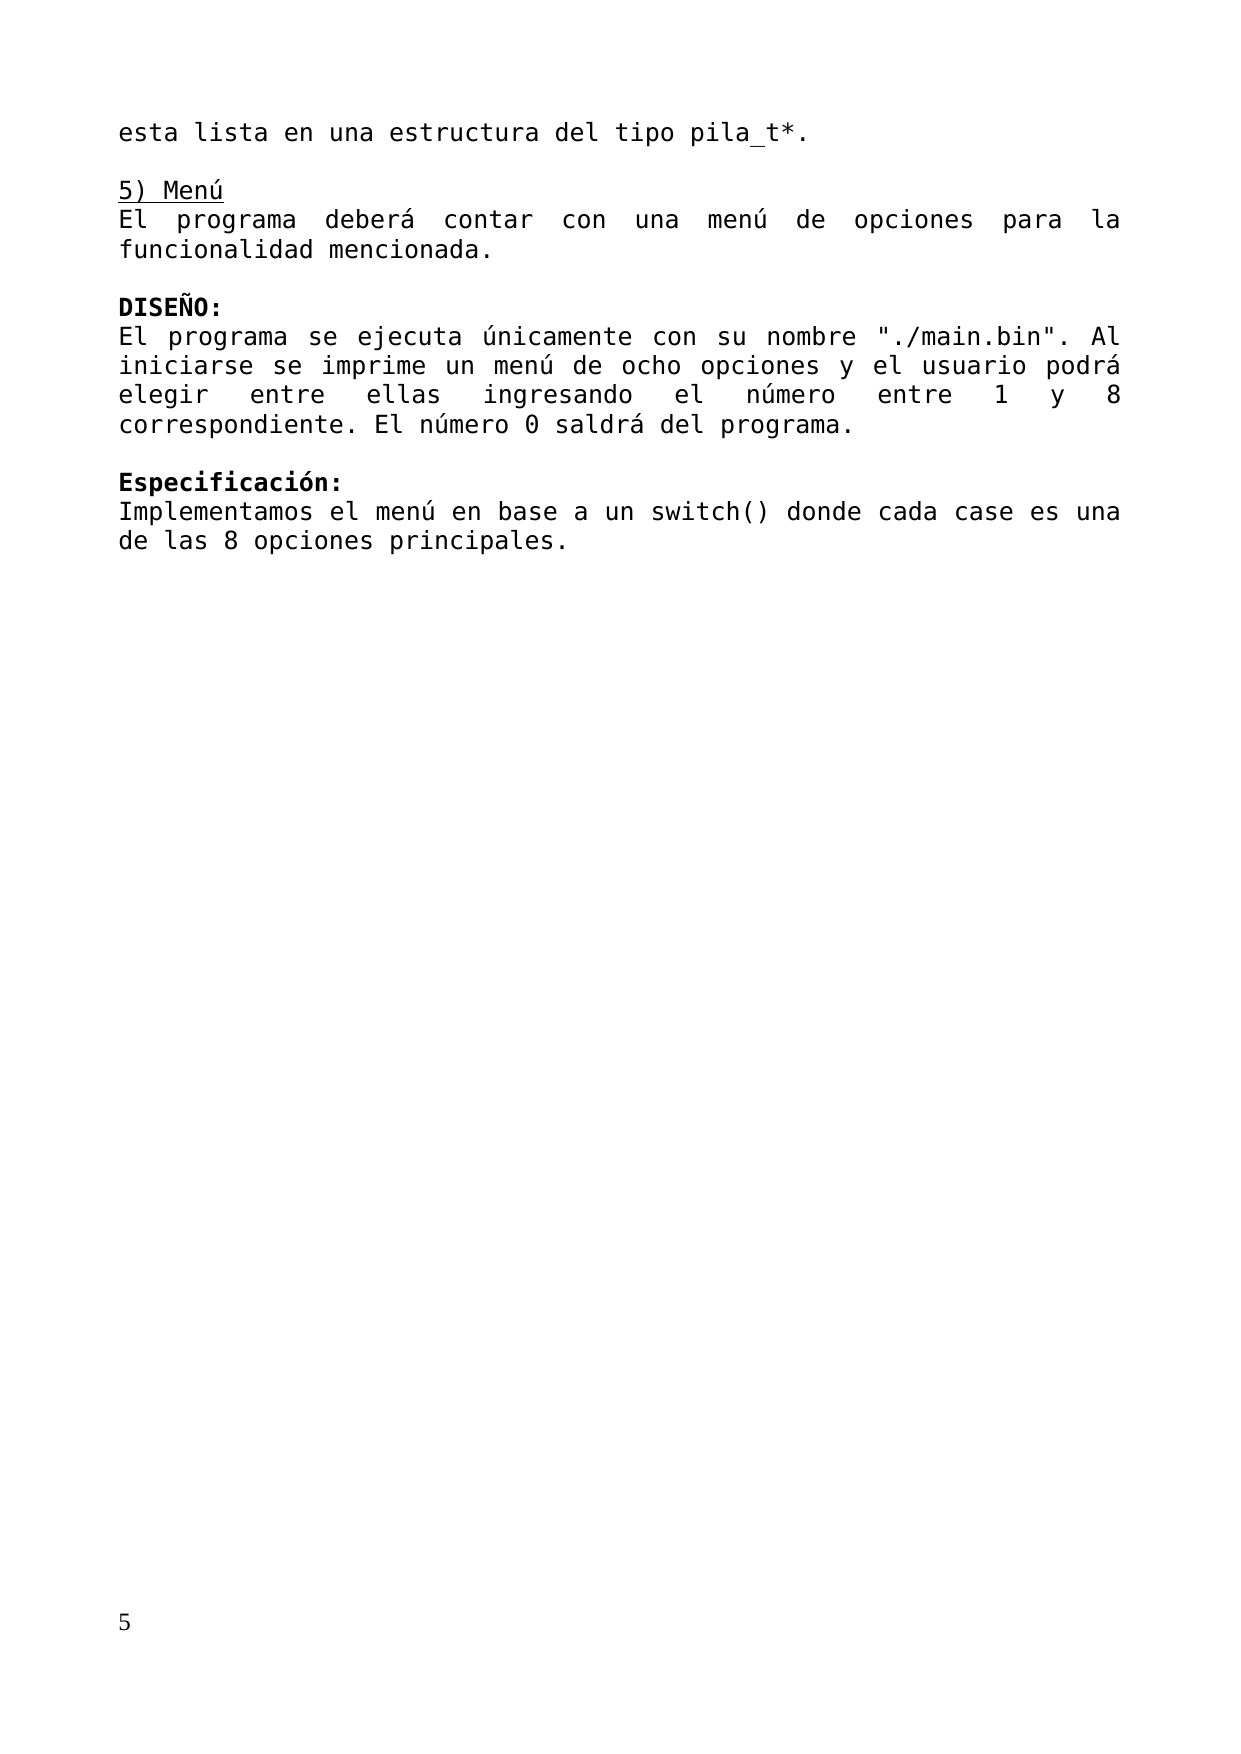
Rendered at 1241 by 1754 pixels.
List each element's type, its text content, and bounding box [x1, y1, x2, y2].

text El programa se ejecuta únicamente con su nombre "./main.bin". Al iniciarse se imprime un menú de ocho opciones y el usuario podrá elegir entre ellas ingresando el número entre 1 y 8 correspondiente. El número 0 saldrá del programa. [118, 322, 1122, 439]
text DISEÑO: [118, 293, 1122, 322]
text Especificación: [118, 468, 1122, 497]
text El programa deberá contar con una menú de opciones para la funcionalidad mencionada. [118, 206, 1122, 264]
text Implementamos el menú en base a un switch() donde cada case es una de las 8 opciones principales. [118, 497, 1122, 556]
text 5) Menú [118, 176, 1122, 206]
text esta lista en una estructura del tipo pila_t*. [118, 118, 1122, 147]
